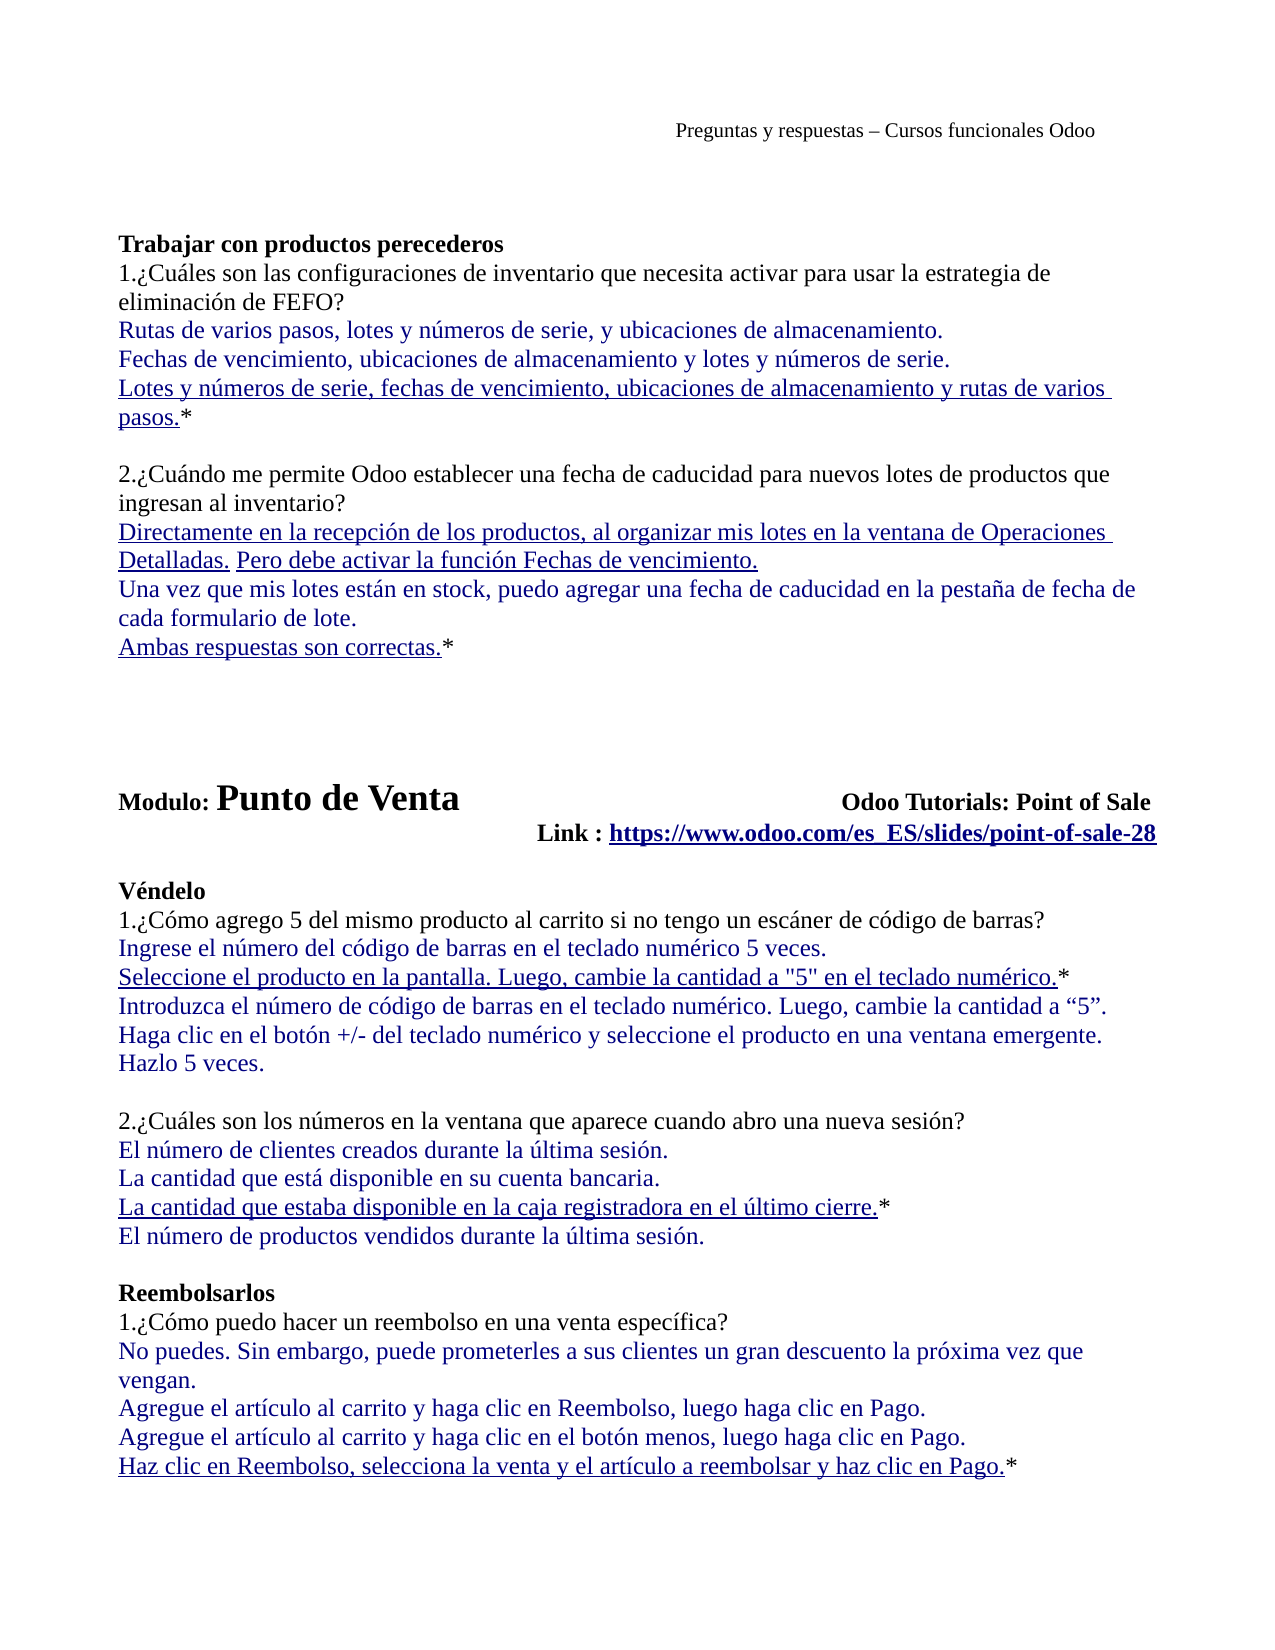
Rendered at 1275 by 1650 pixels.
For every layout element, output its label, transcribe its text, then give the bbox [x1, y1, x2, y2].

text 1.¿Cuáles son las configuraciones de inventario que necesita activar para usar la estrategia de eliminación de FEFO? [118, 258, 1157, 315]
text La cantidad que está disponible en su cuenta bancaria. [118, 1163, 1157, 1192]
text La cantidad que estaba disponible en la caja registradora en el último cierre.* [118, 1192, 1157, 1221]
text Haga clic en el botón +/- del teclado numérico y seleccione el producto en una ventana emergente. Hazlo 5 veces. [118, 1020, 1157, 1077]
text No puedes. Sin embargo, puede prometerles a sus clientes un gran descuento la próxima vez que vengan. [118, 1336, 1157, 1393]
text 1.¿Cómo puedo hacer un reembolso en una venta específica? [118, 1307, 1157, 1336]
text Introduzca el número de código de barras en el teclado numérico. Luego, cambie la cantidad a “5”. [118, 991, 1157, 1020]
text Una vez que mis lotes están en stock, puedo agregar una fecha de caducidad en la pestaña de fecha de cada formulario de lote. [118, 574, 1157, 632]
text Agregue el artículo al carrito y haga clic en el botón menos, luego haga clic en Pago. [118, 1422, 1157, 1451]
text Haz clic en Reembolso, selecciona la venta y el artículo a reembolsar y haz clic en Pago.* [118, 1451, 1157, 1480]
text Ambas respuestas son correctas.* [118, 632, 1157, 660]
text Rutas de varios pasos, lotes y números de serie, y ubicaciones de almacenamiento. [118, 315, 1157, 344]
text El número de productos vendidos durante la última sesión. [118, 1221, 1157, 1250]
text 2.¿Cuándo me permite Odoo establecer una fecha de caducidad para nuevos lotes de productos que ingresan al inventario? [118, 459, 1157, 517]
text 2.¿Cuáles son los números en la ventana que aparece cuando abro una nueva sesión? [118, 1106, 1157, 1135]
text Reembolsarlos [118, 1278, 1157, 1307]
text Link : https://www.odoo.com/es_ES/slides/point-of-sale-28 [118, 818, 1157, 847]
text Agregue el artículo al carrito y haga clic en Reembolso, luego haga clic en Pago. [118, 1393, 1157, 1422]
text Directamente en la recepción de los productos, al organizar mis lotes en la ventana de Operaciones Detalladas. Pero debe activar la función Fechas de vencimiento. [118, 517, 1157, 574]
text Seleccione el producto en la pantalla. Luego, cambie la cantidad a "5" en el teclado numérico.* [118, 962, 1157, 991]
text Fechas de vencimiento, ubicaciones de almacenamiento y lotes y números de serie. [118, 344, 1157, 373]
text Modulo: Punto de Venta Odoo Tutorials: Point of Sale [118, 775, 1157, 818]
text Trabajar con productos perecederos [118, 229, 1157, 258]
text 1.¿Cómo agrego 5 del mismo producto al carrito si no tengo un escáner de código de barras? [118, 905, 1157, 933]
text El número de clientes creados durante la última sesión. [118, 1135, 1157, 1163]
text Véndelo [118, 876, 1157, 905]
text Ingrese el número del código de barras en el teclado numérico 5 veces. [118, 933, 1157, 962]
text Lotes y números de serie, fechas de vencimiento, ubicaciones de almacenamiento y rutas de varios pasos.* [118, 373, 1157, 430]
